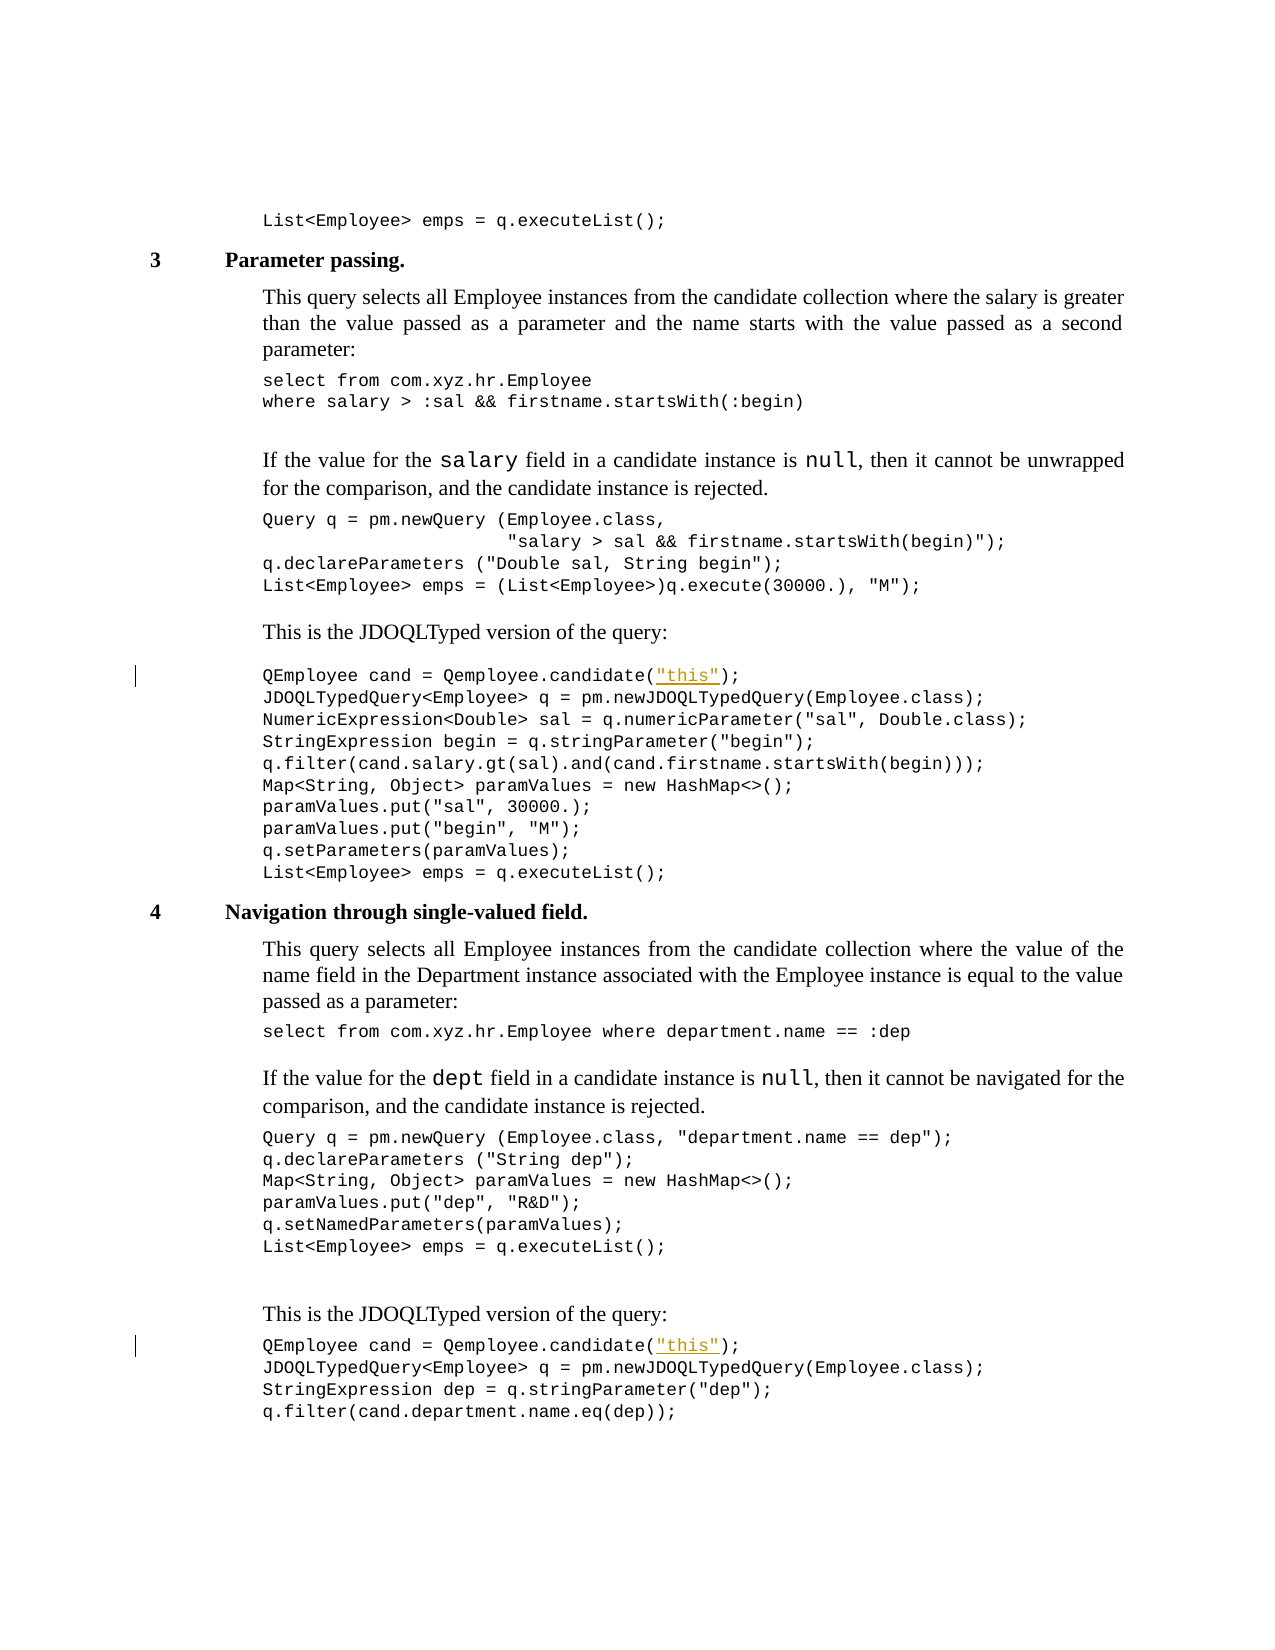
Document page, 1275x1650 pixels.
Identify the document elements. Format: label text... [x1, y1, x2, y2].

text List<Employee> emps = q.executeList(); [262, 862, 1125, 884]
text JDOQLTypedQuery<Employee> q = pm.newJDOQLTypedQuery(Employee.class); [262, 687, 1125, 709]
text This is the JDOQLTyped version of the query: [262, 1300, 1125, 1326]
text q.declareParameters ("String dep"); [262, 1148, 1125, 1170]
text Map<String, Object> paramValues = new HashMap<>(); [262, 1170, 1125, 1192]
text paramValues.put("sal", 30000.); [262, 796, 1125, 818]
subtitle Parameter passing. [150, 246, 1125, 272]
text This query selects all Employee instances from the candidate collection where the salary is greater than the value passed as a parameter and the name starts with the value passed as a second parameter: [262, 283, 1125, 361]
text q.setParameters(paramValues); [262, 840, 1125, 862]
text Map<String, Object> paramValues = new HashMap<>(); [262, 774, 1125, 796]
text NumericExpression<Double> sal = q.numericParameter("sal", Double.class); [262, 709, 1125, 731]
text select from com.xyz.hr.Employee where salary > :sal && firstname.startsWith(:begin) [262, 369, 1125, 413]
text List<Employee> emps = q.executeList(); [262, 210, 1125, 232]
text paramValues.put("dep", "R&D"); [262, 1192, 1125, 1214]
text QEmployee cand = Qemployee.candidate("this"); [262, 1335, 1125, 1357]
text Query q = pm.newQuery (Employee.class, [262, 509, 1125, 531]
text Query q = pm.newQuery (Employee.class, "department.name == dep"); [262, 1126, 1125, 1148]
text StringExpression dep = q.stringParameter("dep"); [262, 1378, 1125, 1400]
text This query selects all Employee instances from the candidate collection where the value of the name field in the Department instance associated with the Employee instance is equal to the value passed as a parameter: [262, 935, 1125, 1013]
text StringExpression begin = q.stringParameter("begin"); [262, 731, 1125, 753]
subtitle Navigation through single-valued field. [150, 898, 1125, 924]
text q.setNamedParameters(paramValues); [262, 1214, 1125, 1236]
text If the value for the salary field in a candidate instance is null, then it cannot be unwrapped for the comparison, and the candidate instance is rejected. [262, 447, 1125, 501]
text select from com.xyz.hr.Employee where department.name == :dep [262, 1021, 1125, 1043]
text q.filter(cand.department.name.eq(dep)); [262, 1400, 1125, 1422]
text List<Employee> emps = q.executeList(); [262, 1236, 1125, 1258]
text List<Employee> emps = (List<Employee>)q.execute(30000.), "M"); [262, 574, 1125, 596]
text paramValues.put("begin", "M"); [262, 818, 1125, 840]
text QEmployee cand = Qemployee.candidate("this"); [262, 665, 1125, 687]
text If the value for the dept field in a candidate instance is null, then it cannot be navigated for the comparison, and the candidate instance is rejected. [262, 1065, 1125, 1118]
text q.declareParameters ("Double sal, String begin"); [262, 553, 1125, 574]
text JDOQLTypedQuery<Employee> q = pm.newJDOQLTypedQuery(Employee.class); [262, 1357, 1125, 1378]
text "salary > sal && firstname.startsWith(begin)"); [262, 531, 1125, 553]
text This is the JDOQLTyped version of the query: [262, 618, 1125, 644]
text q.filter(cand.salary.gt(sal).and(cand.firstname.startsWith(begin))); [262, 753, 1125, 774]
